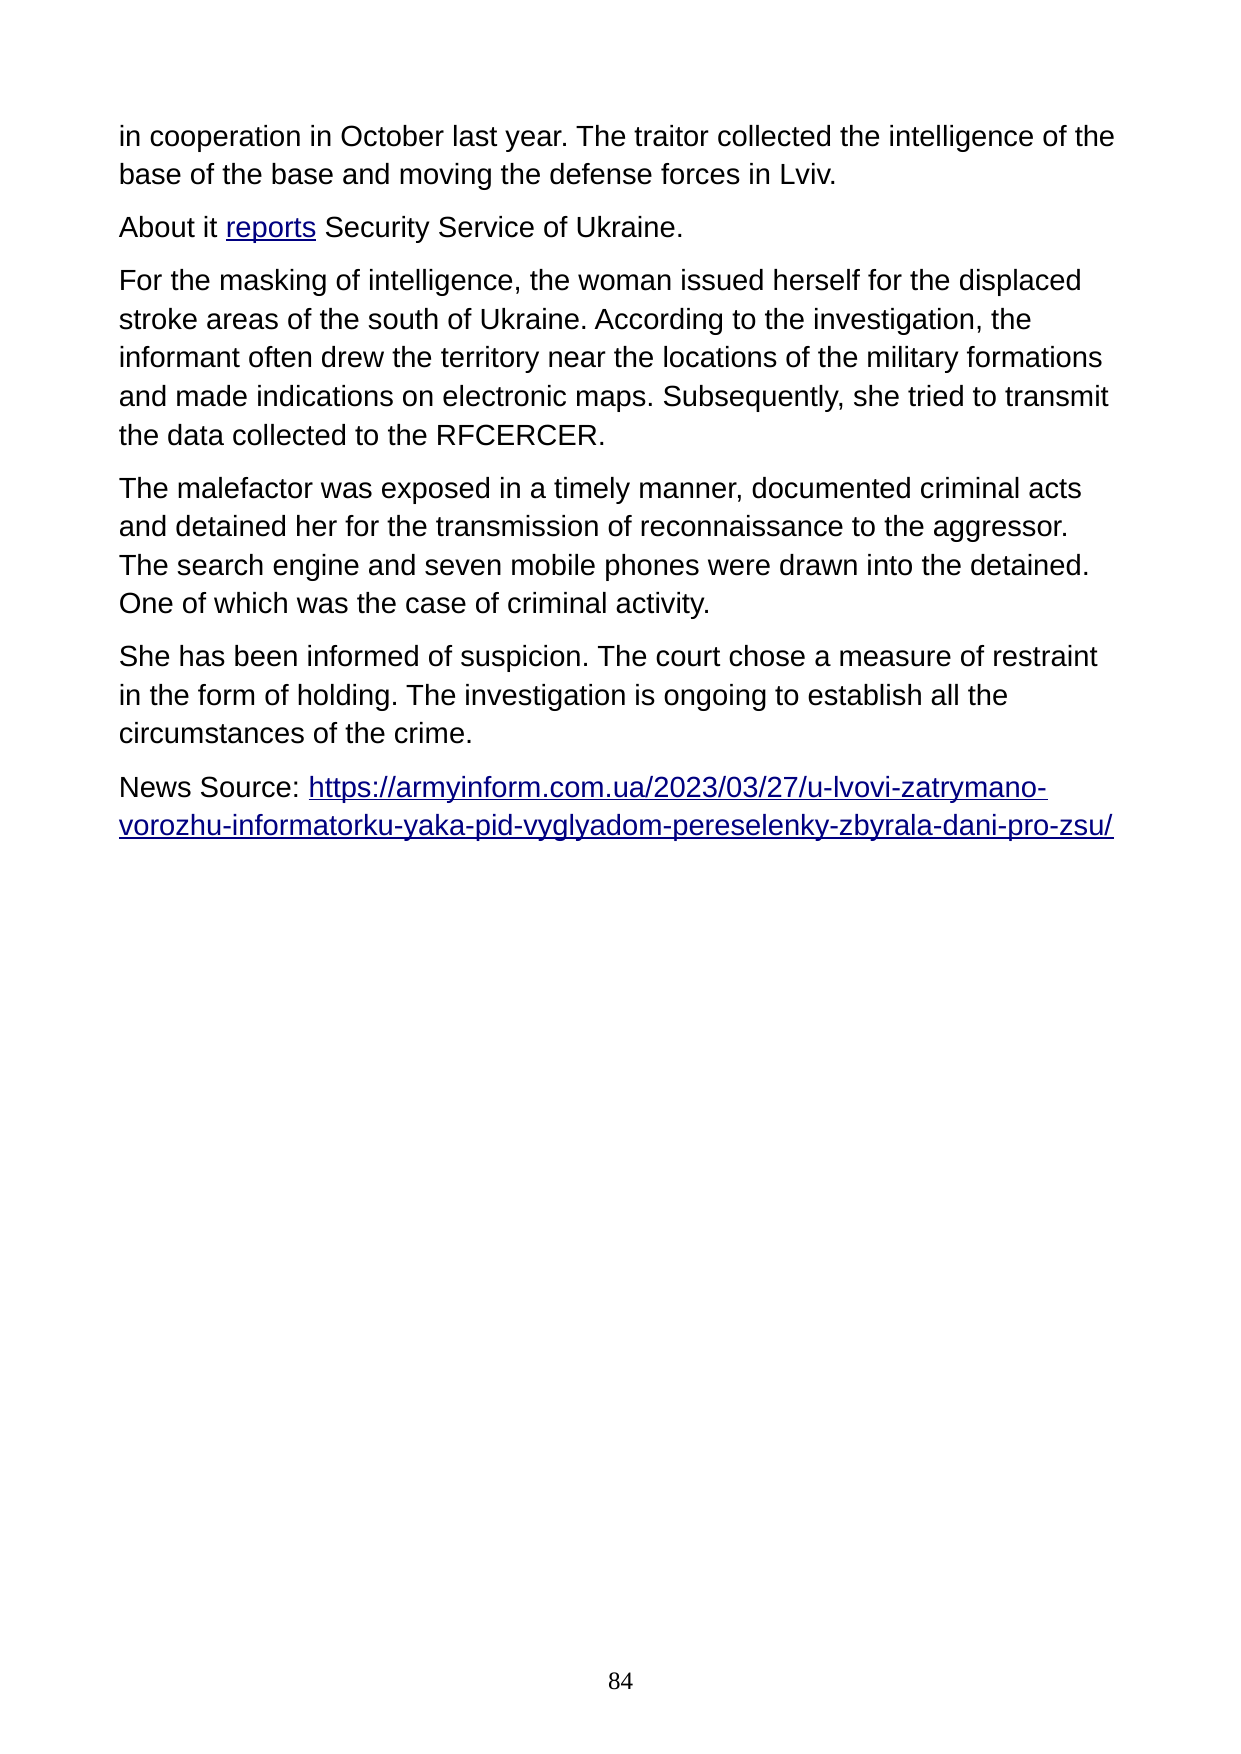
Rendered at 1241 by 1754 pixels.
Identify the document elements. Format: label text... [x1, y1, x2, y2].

text News Source: https://armyinform.com.ua/2023/03/27/u-lvovi-zatrymano-vorozhu-informatorku-yaka-pid-vyglyadom-pereselenky-zbyrala-dani-pro-zsu/ [118, 769, 1122, 842]
text For the masking of intelligence, the woman issued herself for the displaced stroke areas of the south of Ukraine. According to the investigation, the informant often drew the territory near the locations of the military formations and made indications on electronic maps. Subsequently, she tried to transmit the data collected to the RFCERCER. [118, 263, 1122, 451]
text About it reports Security Service of Ukraine. [118, 210, 1122, 244]
text in cooperation in October last year. The traitor collected the intelligence of the base of the base and moving the defense forces in Lviv. [118, 118, 1122, 191]
text The malefactor was exposed in a timely manner, documented criminal acts and detained her for the transmission of reconnaissance to the aggressor. The search engine and seven mobile phones were drawn into the detained. One of which was the case of criminal activity. [118, 471, 1122, 620]
text She has been informed of suspicion. The court chose a measure of restraint in the form of holding. The investigation is ongoing to establish all the circumstances of the crime. [118, 639, 1122, 750]
